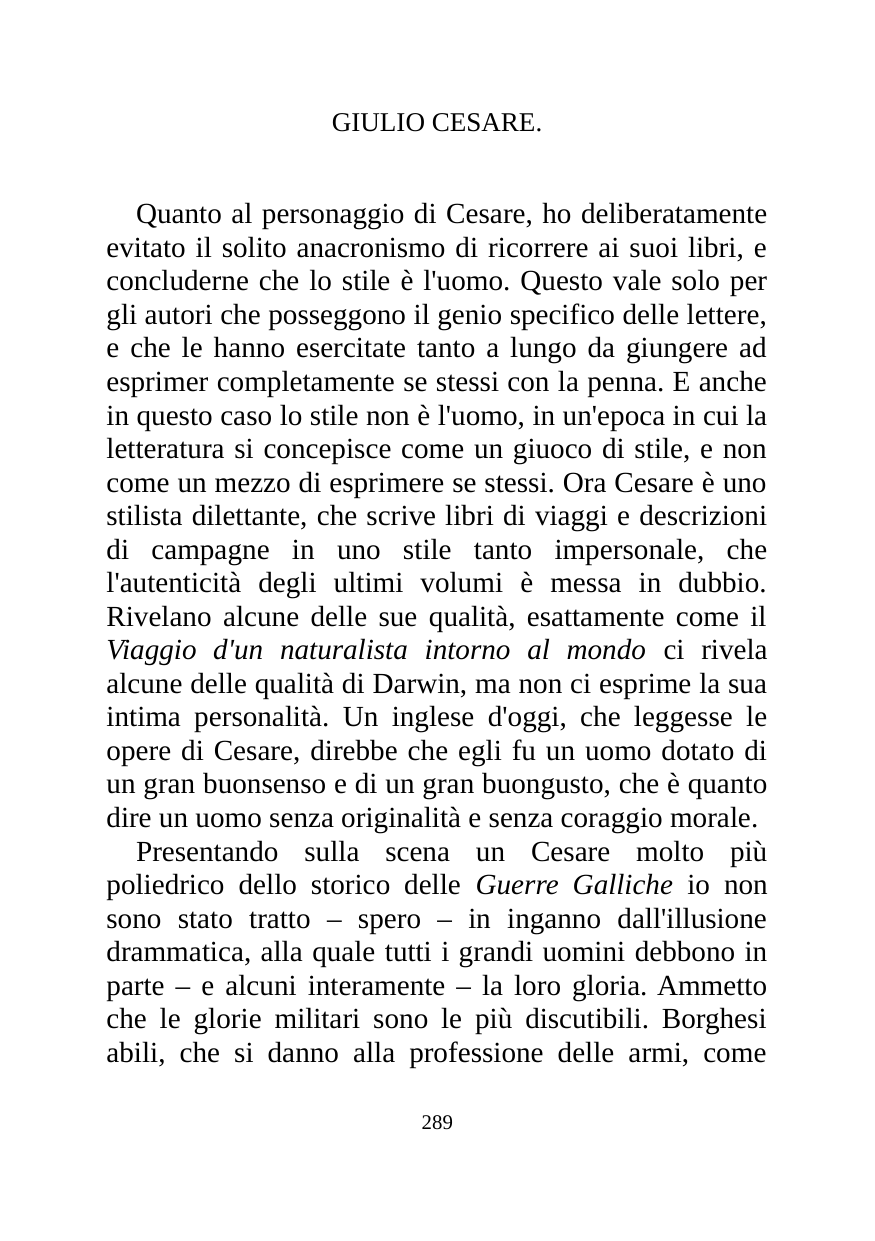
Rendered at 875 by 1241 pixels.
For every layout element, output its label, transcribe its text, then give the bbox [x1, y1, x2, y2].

text Quanto al personaggio di Cesare, ho deliberatamente evitato il solito anacronismo di ricorrere ai suoi libri, e concluderne che lo stile è l'uomo. Questo vale solo per gli autori che posseggono il genio specifico delle lettere, e che le hanno esercitate tanto a lungo da giungere ad esprimer completamente se stessi con la penna. E anche in questo caso lo stile non è l'uomo, in un'epoca in cui la letteratura si concepisce come un giuoco di stile, e non come un mezzo di esprimere se stessi. Ora Cesare è uno stilista dilettante, che scrive libri di viaggi e descrizioni di campagne in uno stile tanto impersonale, che l'autenticità degli ultimi volumi è messa in dubbio. Rivelano alcune delle sue qualità, esattamente come il Viaggio d'un naturalista intorno al mondo ci rivela alcune delle qualità di Darwin, ma non ci esprime la sua intima personalità. Un inglese d'oggi, che leggesse le opere di Cesare, direbbe che egli fu un uomo dotato di un gran buonsenso e di un gran buongusto, che è quanto dire un uomo senza originalità e senza coraggio morale. [106, 196, 768, 834]
text Presentando sulla scena un Cesare molto più poliedrico dello storico delle Guerre Galliche io non sono stato tratto – spero – in inganno dall'illusione drammatica, alla quale tutti i grandi uomini debbono in parte – e alcuni interamente – la loro gloria. Ammetto che le glorie militari sono le più discutibili. Borghesi abili, che si danno alla professione delle armi, come [106, 834, 768, 1068]
subtitle GIULIO CESARE. [106, 106, 768, 137]
